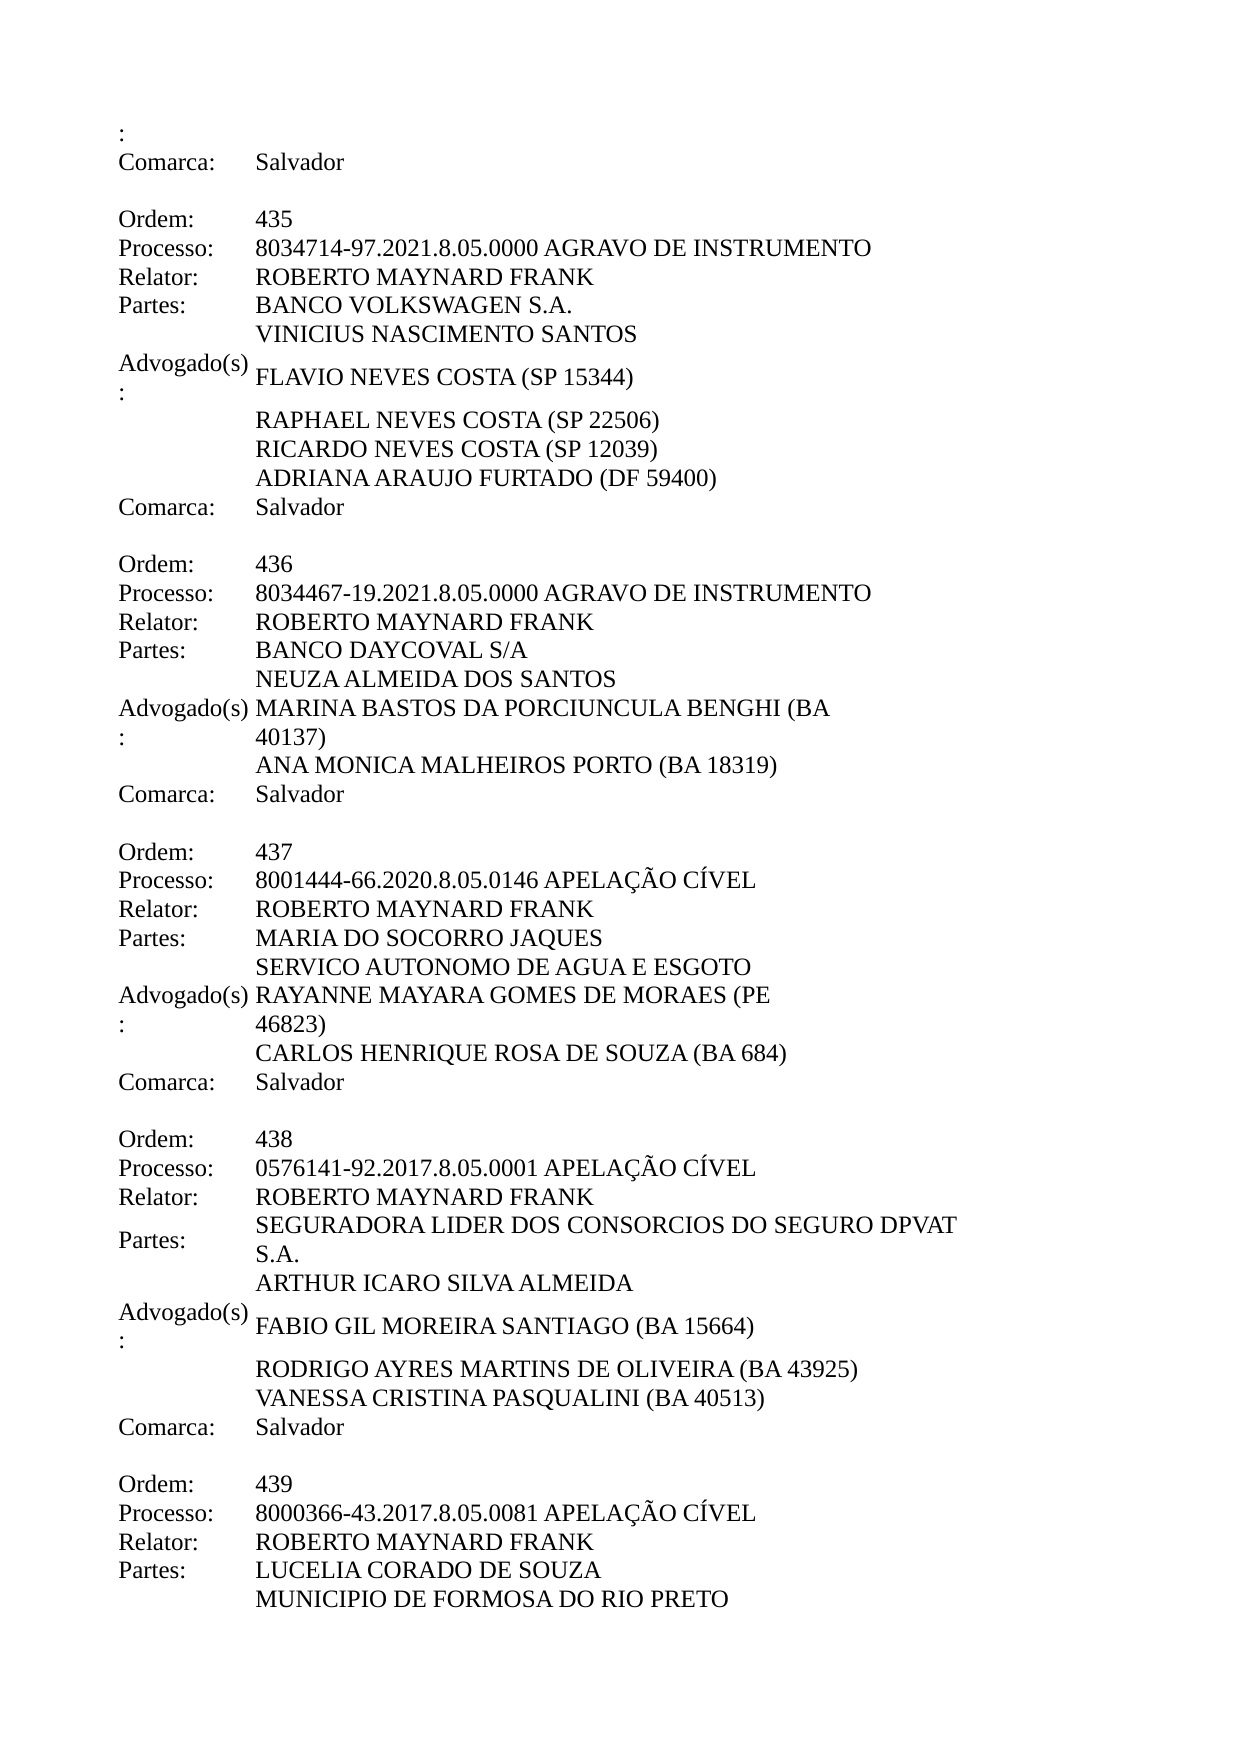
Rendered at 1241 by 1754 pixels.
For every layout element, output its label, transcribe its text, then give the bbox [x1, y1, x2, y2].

table_cell Comarca: [118, 779, 255, 808]
table_cell FLAVIO NEVES COSTA (SP 15344) [255, 348, 873, 406]
table_cell ARTHUR ICARO SILVA ALMEIDA [255, 1268, 1007, 1297]
table_header 437 [255, 837, 845, 866]
table_header Ordem: [118, 549, 255, 578]
table_cell MARIA DO SOCORRO JAQUES [255, 923, 845, 952]
table_cell Salvador [255, 1067, 845, 1096]
table_cell SERVICO AUTONOMO DE AGUA E ESGOTO [255, 952, 845, 981]
table_cell [118, 319, 255, 348]
table_cell [118, 434, 255, 463]
table_cell ROBERTO MAYNARD FRANK [255, 894, 845, 923]
table_cell Advogado(s): [118, 348, 255, 406]
table_cell [118, 952, 255, 981]
table_header 438 [255, 1124, 1007, 1153]
table_cell Relator: [118, 262, 255, 291]
table_cell VANESSA CRISTINA PASQUALINI (BA 40513) [255, 1383, 1007, 1412]
table_cell Advogado(s): [118, 1297, 255, 1354]
table_cell Salvador [255, 779, 904, 808]
table_cell 8034467-19.2021.8.05.0000 AGRAVO DE INSTRUMENTO [255, 578, 904, 607]
table_cell SEGURADORA LIDER DOS CONSORCIOS DO SEGURO DPVAT S.A. [255, 1211, 1007, 1268]
table_cell Partes: [118, 636, 255, 664]
table_cell Advogado(s): [118, 981, 255, 1038]
table_cell ROBERTO MAYNARD FRANK [255, 607, 904, 636]
table_header 439 [255, 1469, 836, 1498]
table_header Ordem: [118, 1469, 255, 1498]
table_cell Relator: [118, 607, 255, 636]
table_cell 0576141-92.2017.8.05.0001 APELAÇÃO CÍVEL [255, 1153, 1007, 1182]
table_cell Comarca: [118, 1412, 255, 1441]
table_cell [118, 664, 255, 693]
table_cell Processo: [118, 866, 255, 894]
table_cell RODRIGO AYRES MARTINS DE OLIVEIRA (BA 43925) [255, 1354, 1007, 1383]
table_cell CARLOS HENRIQUE ROSA DE SOUZA (BA 684) [255, 1038, 845, 1067]
table_cell : [118, 118, 255, 147]
table_header Ordem: [118, 837, 255, 866]
table_cell Processo: [118, 233, 255, 262]
table_cell Relator: [118, 1182, 255, 1211]
table_cell Partes: [118, 1556, 255, 1584]
table_cell Processo: [118, 578, 255, 607]
table_cell FABIO GIL MOREIRA SANTIAGO (BA 15664) [255, 1297, 1007, 1354]
table_cell [118, 463, 255, 492]
table_cell ROBERTO MAYNARD FRANK [255, 1527, 836, 1556]
table_cell RAPHAEL NEVES COSTA (SP 22506) [255, 406, 873, 434]
table_cell Comarca: [118, 492, 255, 521]
table_cell BANCO VOLKSWAGEN S.A. [255, 291, 873, 319]
table_cell Salvador [255, 492, 873, 521]
table_cell Advogado(s): [118, 693, 255, 751]
table_cell [118, 406, 255, 434]
table_cell ANA MONICA MALHEIROS PORTO (BA 18319) [255, 751, 904, 779]
table_cell Salvador [255, 1412, 1007, 1441]
table_cell 8000366-43.2017.8.05.0081 APELAÇÃO CÍVEL [255, 1498, 836, 1527]
table_cell [118, 1383, 255, 1412]
table_cell [255, 118, 1002, 147]
table_cell [118, 1038, 255, 1067]
table_cell LUCELIA CORADO DE SOUZA [255, 1556, 836, 1584]
table_header 436 [255, 549, 904, 578]
table_cell Partes: [118, 1211, 255, 1268]
table_cell Processo: [118, 1498, 255, 1527]
table_cell RICARDO NEVES COSTA (SP 12039) [255, 434, 873, 463]
table_cell Relator: [118, 894, 255, 923]
table_cell Relator: [118, 1527, 255, 1556]
table_cell Processo: [118, 1153, 255, 1182]
table_cell [118, 1354, 255, 1383]
table_header Ordem: [118, 204, 255, 233]
table_cell Partes: [118, 291, 255, 319]
table_cell Salvador [255, 147, 1002, 176]
table_cell VINICIUS NASCIMENTO SANTOS [255, 319, 873, 348]
table_cell 8034714-97.2021.8.05.0000 AGRAVO DE INSTRUMENTO [255, 233, 873, 262]
table_cell [118, 1268, 255, 1297]
table_cell Comarca: [118, 147, 255, 176]
table_cell MARINA BASTOS DA PORCIUNCULA BENGHI (BA 40137) [255, 693, 904, 751]
table_cell ADRIANA ARAUJO FURTADO (DF 59400) [255, 463, 873, 492]
table_cell BANCO DAYCOVAL S/A [255, 636, 904, 664]
table_cell ROBERTO MAYNARD FRANK [255, 1182, 1007, 1211]
table_cell 8001444-66.2020.8.05.0146 APELAÇÃO CÍVEL [255, 866, 845, 894]
table_cell MUNICIPIO DE FORMOSA DO RIO PRETO [255, 1584, 836, 1613]
table_cell RAYANNE MAYARA GOMES DE MORAES (PE 46823) [255, 981, 845, 1038]
table_cell [118, 751, 255, 779]
table_cell NEUZA ALMEIDA DOS SANTOS [255, 664, 904, 693]
table_header 435 [255, 204, 873, 233]
table_cell [118, 1584, 255, 1613]
table_header Ordem: [118, 1124, 255, 1153]
table_cell Partes: [118, 923, 255, 952]
table_cell Comarca: [118, 1067, 255, 1096]
table_cell ROBERTO MAYNARD FRANK [255, 262, 873, 291]
